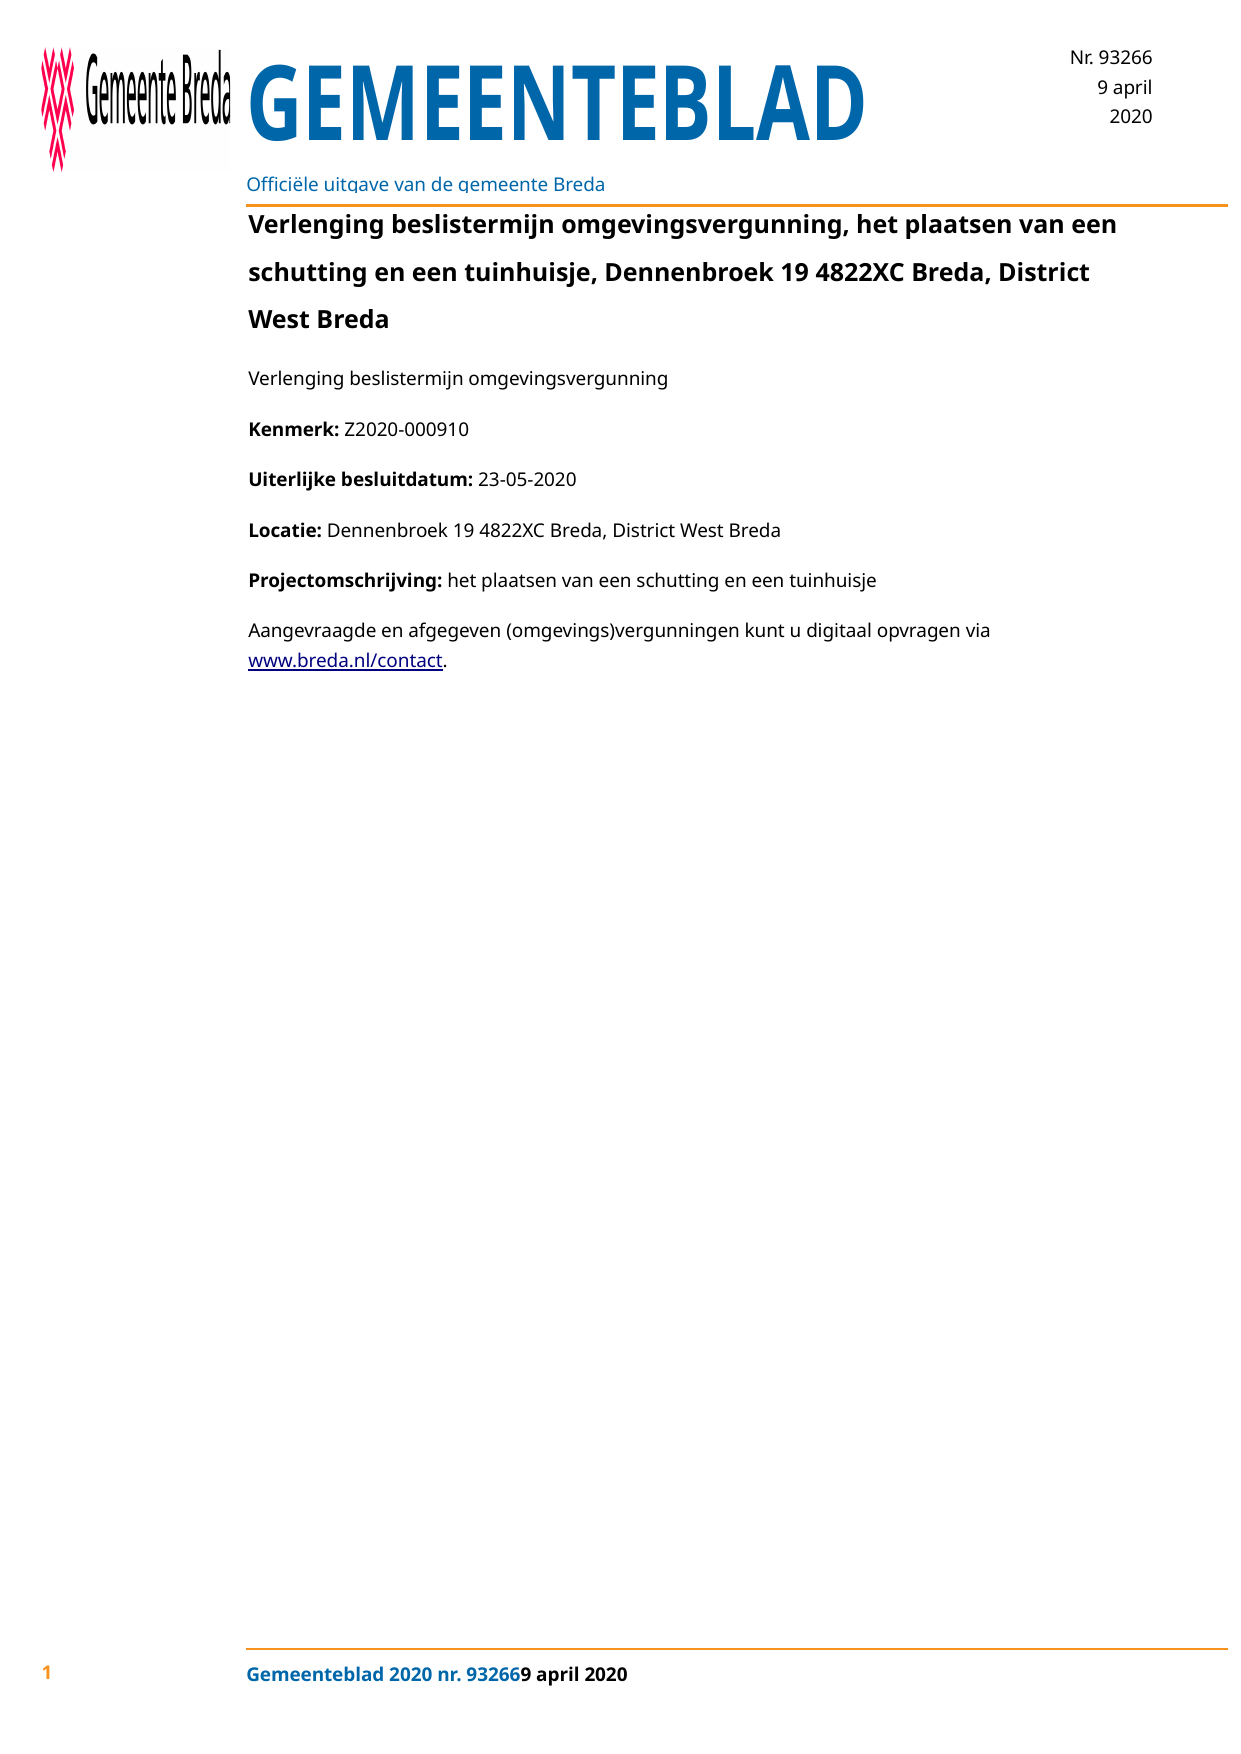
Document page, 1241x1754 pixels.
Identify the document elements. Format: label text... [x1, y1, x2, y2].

text Kenmerk: Z2020-000910 [248, 416, 1152, 442]
text Locatie: Dennenbroek 19 4822XC Breda, District West Breda [248, 517, 1152, 542]
text Aangevraagde en afgegeven (omgevings)vergunningen kunt u digitaal opvragen via www.breda.nl/contact. [248, 618, 1152, 673]
text Projectomschrijving: het plaatsen van een schutting en een tuinhuisje [248, 567, 1152, 593]
text Uiterlijke besluitdatum: 23-05-2020 [248, 466, 1152, 492]
picture [41, 47, 231, 172]
text Verlenging beslistermijn omgevingsvergunning, het plaatsen van een schutting en een tuinhuisje, Dennenbroek 19 4822XC Breda, District West Breda [248, 207, 1152, 336]
text Verlenging beslistermijn omgevingsvergunning [248, 366, 1152, 391]
